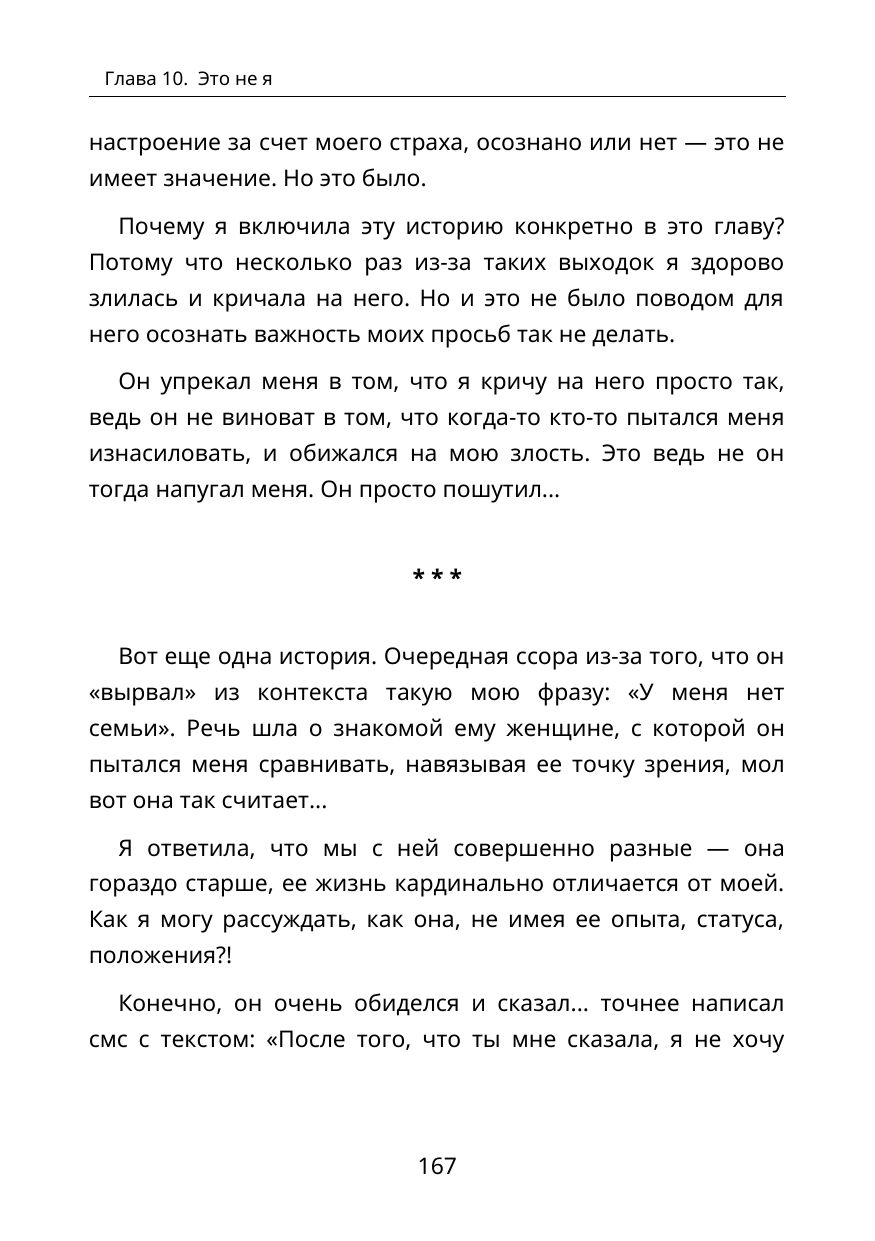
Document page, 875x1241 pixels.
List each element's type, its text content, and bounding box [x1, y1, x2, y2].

text Конечно, он очень обиделся и сказал... точнее написал смс с текстом: «После того, что ты мне сказала, я не хочу [88, 987, 786, 1054]
text Вот еще одна история. Очередная ссора из-за того, что он «вырвал» из контекста такую мою фразу: «У меня нет семьи». Речь шла о знакомой ему женщине, с которой он пытался меня сравнивать, навязывая ее точку зрения, мол вот она так считает... [88, 640, 786, 815]
text Почему я включила эту историю конкретно в это главу? Потому что несколько раз из-за таких выходок я здорово злилась и кричала на него. Но и это не было поводом для него осознать важность моих просьб так не делать. [88, 210, 786, 349]
text Я ответила, что мы с ней совершенно разные — она гораздо старше, ее жизнь кардинально отличается от моей. Как я могу рассуждать, как она, не имея ее опыта, статуса, положения?! [88, 831, 786, 971]
text настроение за счет моего страха, осознано или нет — это не имеет значение. Но это было. [88, 126, 786, 193]
subtitle * * * [88, 562, 786, 594]
text Он упрекал меня в том, что я кричу на него просто так, ведь он не виноват в том, что когда-то кто-то пытался меня изнасиловать, и обижался на мою злость. Это ведь не он тогда напугал меня. Он просто пошутил... [88, 365, 786, 504]
